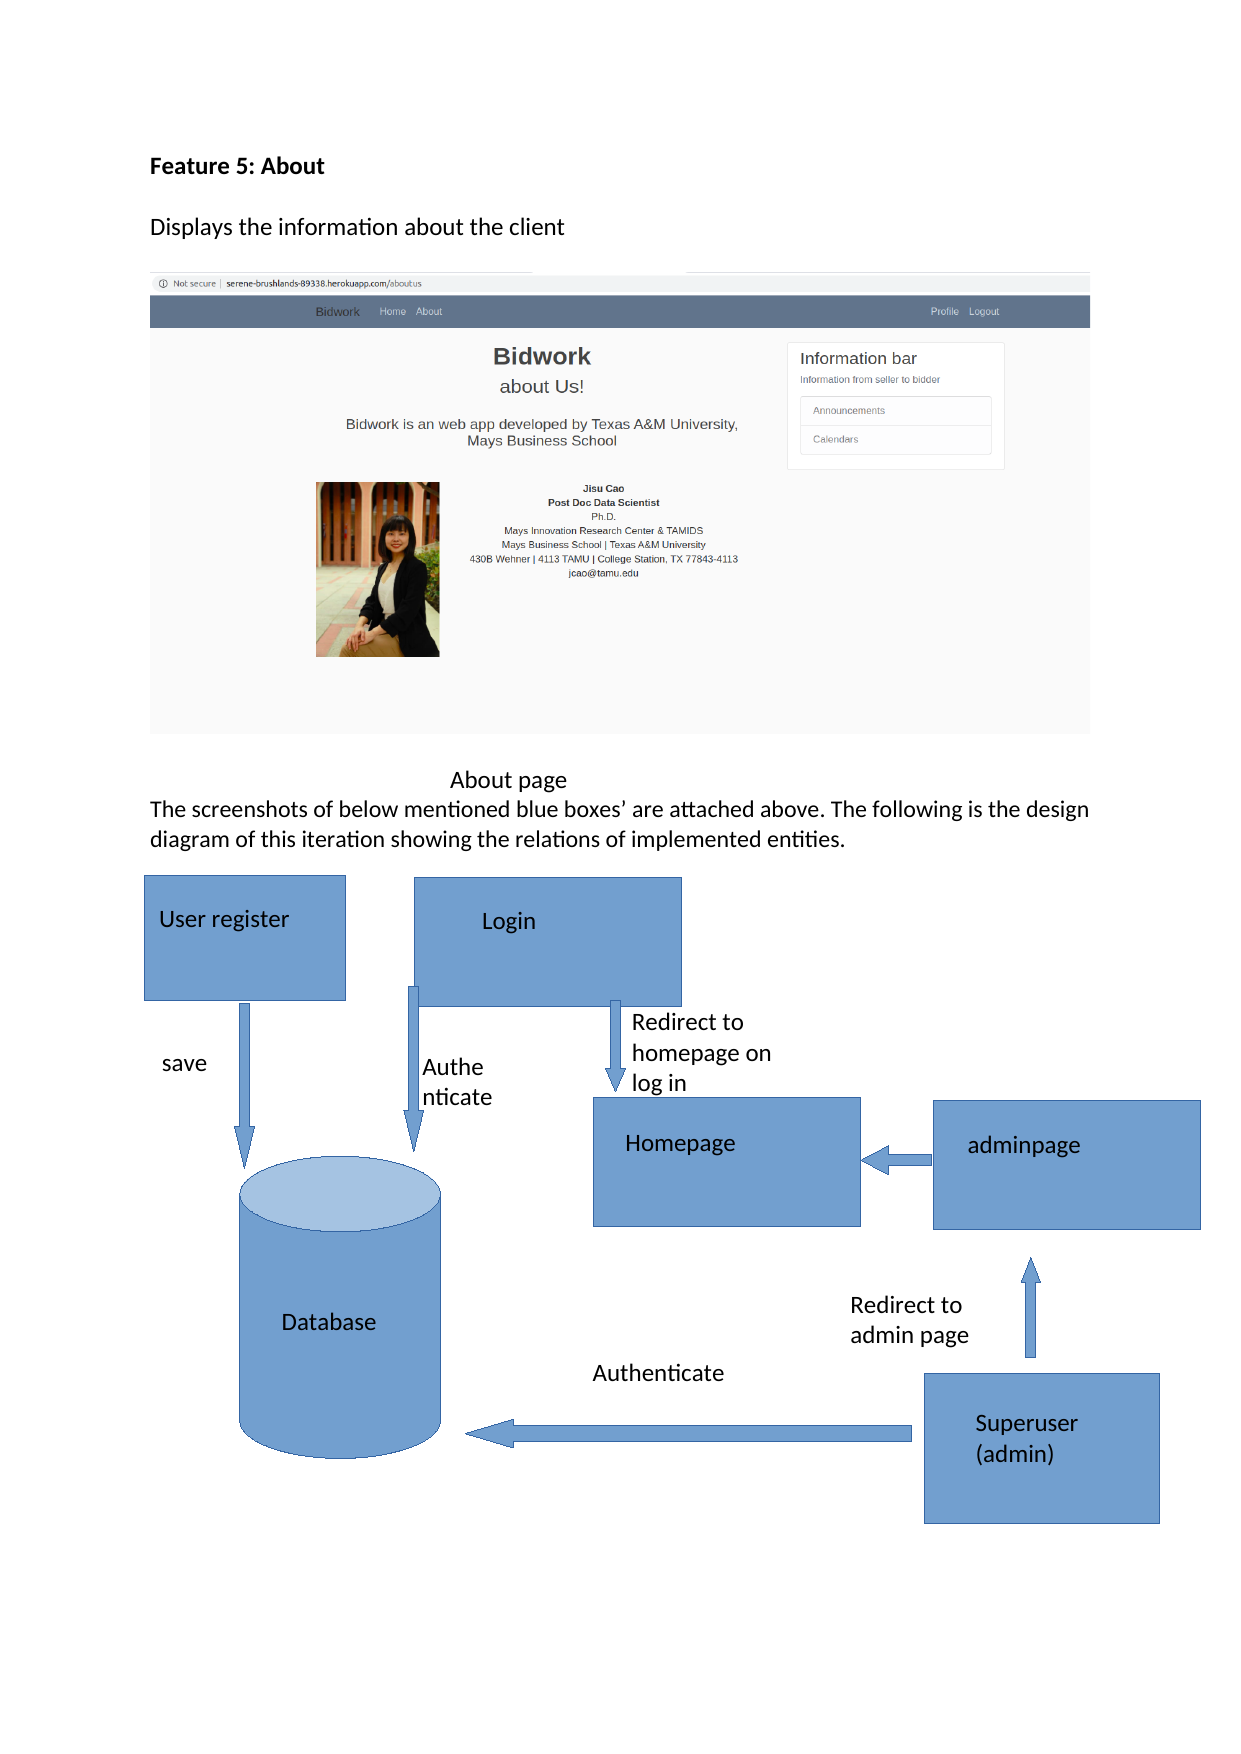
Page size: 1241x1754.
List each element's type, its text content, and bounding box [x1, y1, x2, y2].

text Feature 5: About [150, 150, 1090, 181]
text About page [150, 764, 1090, 794]
text The screenshots of below mentioned blue boxes’ are attached above. The following is the design diagram of this iteration showing the relations of implemented entities. [150, 794, 1090, 853]
picture [150, 272, 1091, 734]
text Displays the information about the client [150, 211, 1090, 242]
